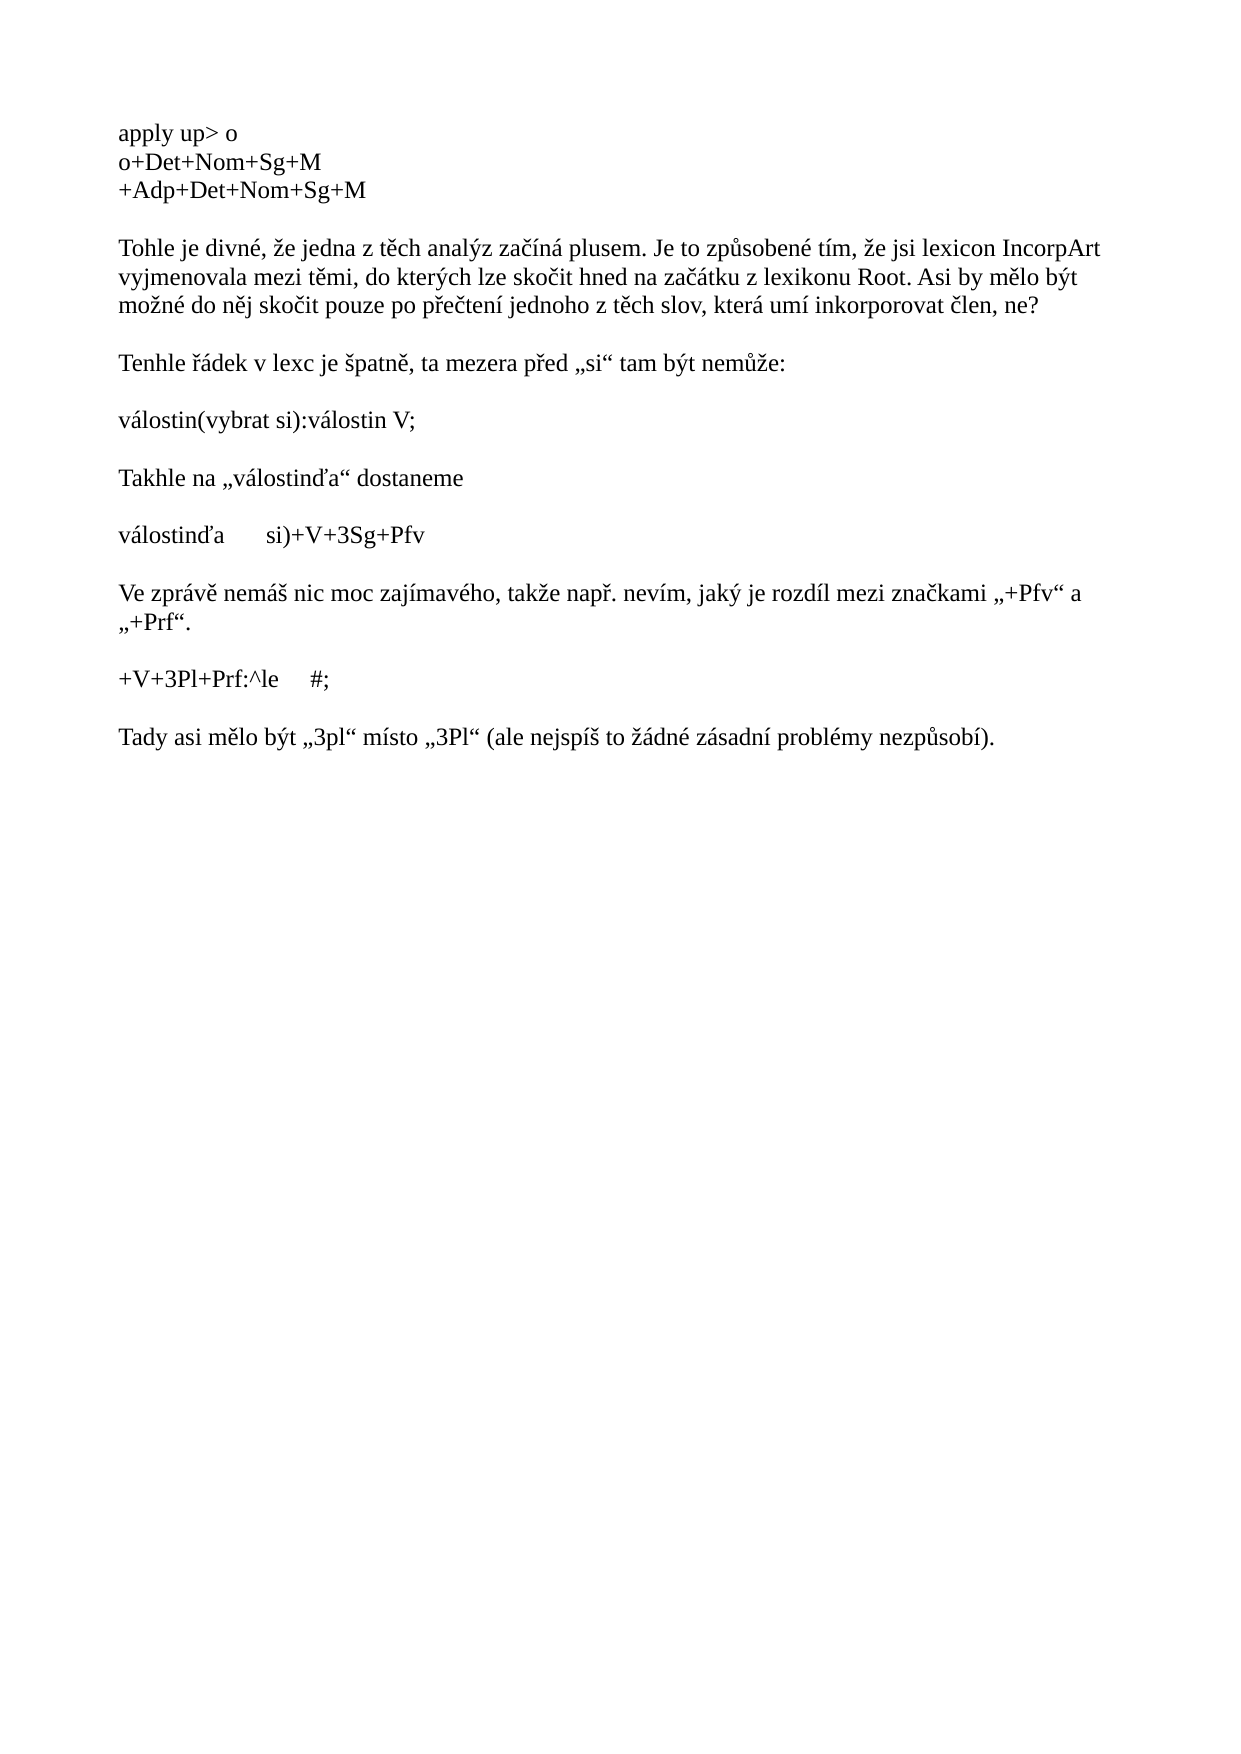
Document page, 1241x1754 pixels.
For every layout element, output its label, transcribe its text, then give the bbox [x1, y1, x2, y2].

text Takhle na „válostinďa“ dostaneme [118, 463, 1122, 492]
text Tady asi mělo být „3pl“ místo „3Pl“ (ale nejspíš to žádné zásadní problémy nezpůsobí). [118, 722, 1122, 751]
text válostin(vybrat si):válostin V; [118, 406, 1122, 434]
text Tenhle řádek v lexc je špatně, ta mezera před „si“ tam být nemůže: [118, 348, 1122, 377]
text +Adp+Det+Nom+Sg+M [118, 176, 1122, 204]
text o+Det+Nom+Sg+M [118, 147, 1122, 176]
text Ve zprávě nemáš nic moc zajímavého, takže např. nevím, jaký je rozdíl mezi značkami „+Pfv“ a „+Prf“. [118, 578, 1122, 636]
text válostinďa si)+V+3Sg+Pfv [118, 521, 1122, 578]
text apply up> o [118, 118, 1122, 147]
text +V+3Pl+Prf:^le #; [118, 664, 1122, 693]
text Tohle je divné, že jedna z těch analýz začíná plusem. Je to způsobené tím, že jsi lexicon IncorpArt vyjmenovala mezi těmi, do kterých lze skočit hned na začátku z lexikonu Root. Asi by mělo být možné do něj skočit pouze po přečtení jednoho z těch slov, která umí inkorporovat člen, ne? [118, 233, 1122, 319]
